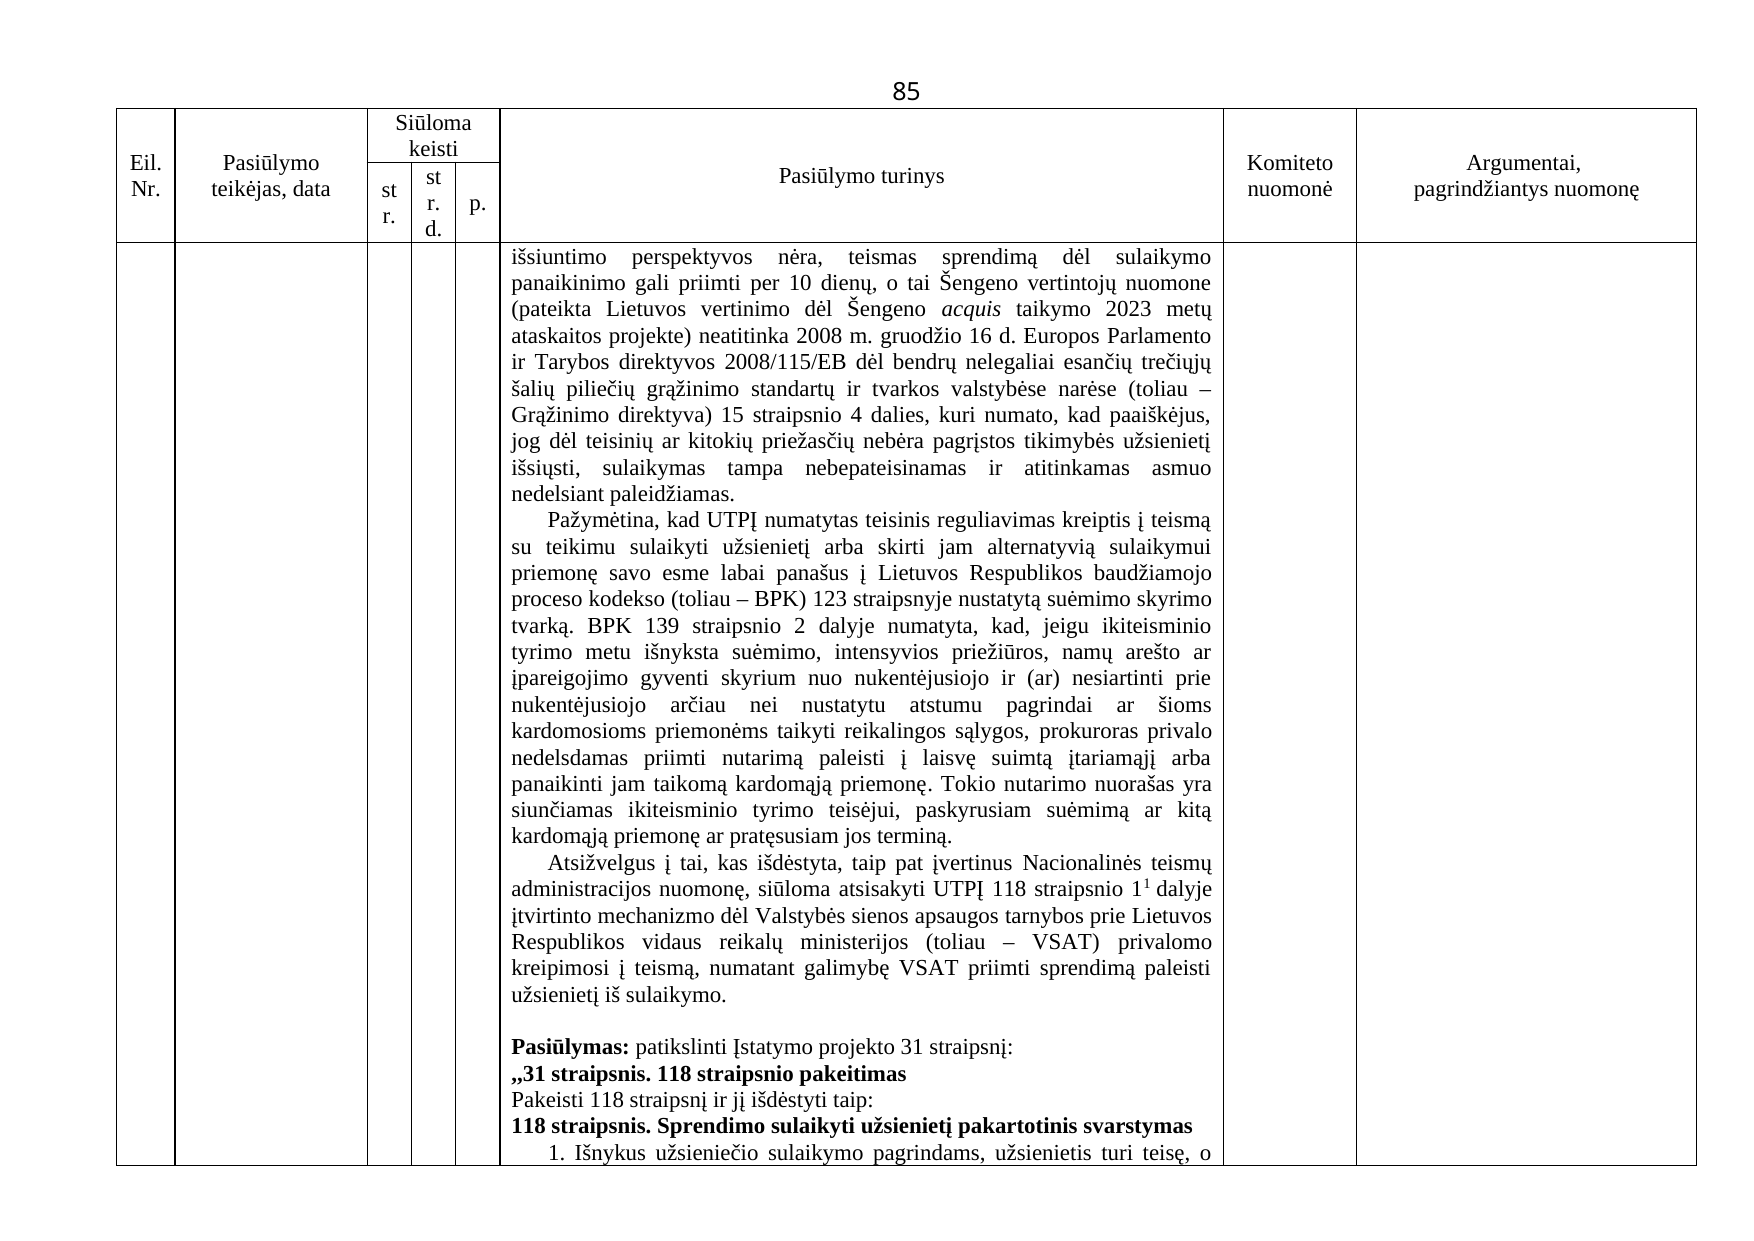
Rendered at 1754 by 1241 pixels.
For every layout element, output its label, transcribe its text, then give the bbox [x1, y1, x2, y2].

table_cell išsiuntimo perspektyvos nėra, teismas sprendimą dėl sulaikymo panaikinimo gali priimti per 10 dienų, o tai Šengeno vertintojų nuomone (pateikta Lietuvos vertinimo dėl Šengeno acquis taikymo 2023 metų ataskaitos projekte) neatitinka 2008 m. gruodžio 16 d. Europos Parlamento ir Tarybos direktyvos 2008/115/EB dėl bendrų nelegaliai esančių trečiųjų šalių piliečių grąžinimo standartų ir tvarkos valstybėse narėse (toliau – Grąžinimo direktyva) 15 straipsnio 4 dalies, kuri numato, kad paaiškėjus, jog dėl teisinių ar kitokių priežasčių nebėra pagrįstos tikimybės užsienietį išsiųsti, sulaikymas tampa nebepateisinamas ir atitinkamas asmuo nedelsiant paleidžiamas. Pažymėtina, kad UTPĮ numatytas teisinis reguliavimas kreiptis į teismą su teikimu sulaikyti užsienietį arba skirti jam alternatyvią sulaikymui priemonę savo esme labai panašus į Lietuvos Respublikos baudžiamojo proceso kodekso (toliau – BPK) 123 straipsnyje nustatytą suėmimo skyrimo tvarką. BPK 139 straipsnio 2 dalyje numatyta, kad, jeigu ikiteisminio tyrimo metu išnyksta suėmimo, intensyvios priežiūros, namų arešto ar įpareigojimo gyventi skyrium nuo nukentėjusiojo ir (ar) nesiartinti prie nukentėjusiojo arčiau nei nustatytu atstumu pagrindai ar šioms kardomosioms priemonėms taikyti reikalingos sąlygos, prokuroras privalo nedelsdamas priimti nutarimą paleisti į laisvę suimtą įtariamąjį arba panaikinti jam taikomą kardomąją priemonę. Tokio nutarimo nuorašas yra siunčiamas ikiteisminio tyrimo teisėjui, paskyrusiam suėmimą ar kitą kardomąją priemonę ar pratęsusiam jos terminą. Atsižvelgus į tai, kas išdėstyta, taip pat įvertinus Nacionalinės teismų administracijos nuomonę, siūloma atsisakyti UTPĮ 118 straipsnio 11 dalyje įtvirtinto mechanizmo dėl Valstybės sienos apsaugos tarnybos prie Lietuvos Respublikos vidaus reikalų ministerijos (toliau – VSAT) privalomo kreipimosi į teismą, numatant galimybę VSAT priimti sprendimą paleisti užsienietį iš sulaikymo. Pasiūlymas: patikslinti Įstatymo projekto 31 straipsnį: ,,31 straipsnis. 118 straipsnio pakeitimas Pakeisti 118 straipsnį ir jį išdėstyti taip: 118 straipsnis. Sprendimo sulaikyti užsienietį pakartotinis svarstymas 1. Išnykus užsieniečio sulaikymo pagrindams, užsienietis turi teisę, o [501, 243, 1223, 1165]
table_header Argumentai, pagrindžiantys nuomonę [1357, 109, 1696, 242]
table_cell [456, 243, 499, 1165]
table_cell [176, 243, 367, 1165]
table_cell [368, 243, 411, 1165]
table_header Pasiūlymo turinys [501, 109, 1223, 242]
table_header Siūloma keisti [368, 109, 499, 162]
table_cell p. [456, 163, 499, 242]
table_cell [1224, 243, 1356, 1165]
table_cell [117, 243, 174, 1165]
table_header Eil. Nr. [117, 109, 174, 242]
table_header Komiteto nuomonė [1224, 109, 1356, 242]
table_header Pasiūlymo teikėjas, data [176, 109, 367, 242]
table_cell str. d. [412, 163, 455, 242]
table_cell [1357, 243, 1696, 1165]
table_cell [412, 243, 455, 1165]
table_cell str. [368, 163, 411, 242]
